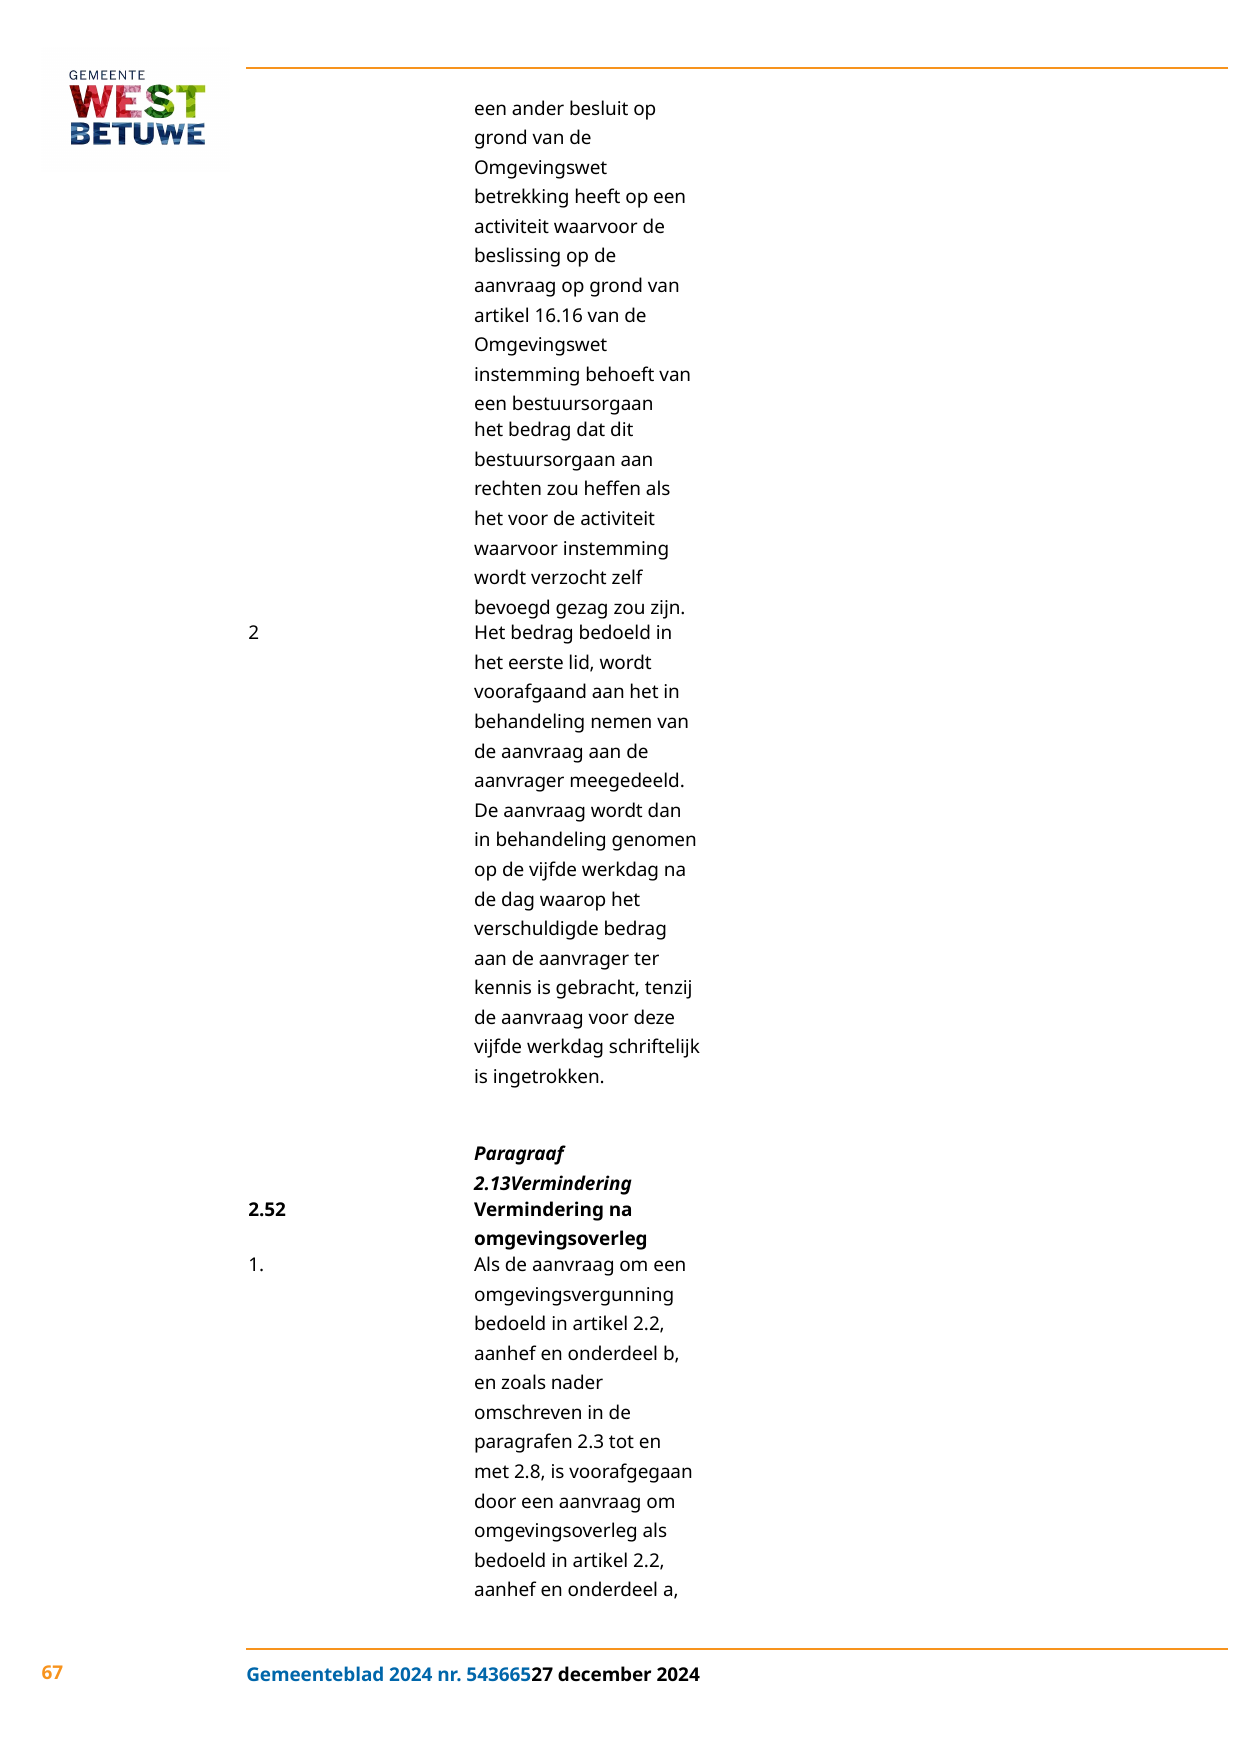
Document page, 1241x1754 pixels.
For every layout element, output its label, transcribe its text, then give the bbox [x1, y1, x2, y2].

table_cell [700, 95, 1152, 416]
table_cell [248, 1115, 474, 1141]
table_cell Het bedrag bedoeld in het eerste lid, wordt voorafgaand aan het in behandeling nemen van de aanvraag aan de aanvrager meegedeeld. De aanvraag wordt dan in behandeling genomen op de vijfde werkdag na de dag waarop het verschuldigde bedrag aan de aanvrager ter kennis is gebracht, tenzij de aanvraag voor deze vijfde werkdag schriftelijk is ingetrokken. [474, 620, 700, 1089]
table_cell Vermindering na omgevingsoverleg [474, 1196, 700, 1251]
table_cell [700, 416, 1152, 619]
table_cell [248, 95, 474, 416]
table_cell [700, 1141, 1152, 1196]
table_cell [700, 1115, 1152, 1141]
table_cell Paragraaf 2.13Vermindering [474, 1141, 700, 1196]
table_cell 2 [248, 620, 474, 1089]
table_cell [474, 1115, 700, 1141]
table_cell [248, 1089, 474, 1115]
table_cell het bedrag dat dit bestuursorgaan aan rechten zou heffen als het voor de activiteit waarvoor instemming wordt verzocht zelf bevoegd gezag zou zijn. [474, 416, 700, 619]
table_cell [700, 1251, 1152, 1602]
table_cell Als de aanvraag om een omgevingsvergunning bedoeld in artikel 2.2, aanhef en onderdeel b, en zoals nader omschreven in de paragrafen 2.3 tot en met 2.8, is voorafgegaan door een aanvraag om omgevingsoverleg als bedoeld in artikel 2.2, aanhef en onderdeel a, [474, 1251, 700, 1602]
table_cell [248, 1141, 474, 1196]
picture [41, 47, 231, 172]
table_cell 2.52 [248, 1196, 474, 1251]
table_cell een ander besluit op grond van de Omgevingswet betrekking heeft op een activiteit waarvoor de beslissing op de aanvraag op grond van artikel 16.16 van de Omgevingswet instemming behoeft van een bestuursorgaan [474, 95, 700, 416]
table_cell [248, 416, 474, 619]
table_cell [700, 620, 1152, 1089]
table_cell 1. [248, 1251, 474, 1602]
table_cell [474, 1089, 700, 1115]
table_cell [700, 1089, 1152, 1115]
table_cell [700, 1196, 1152, 1251]
